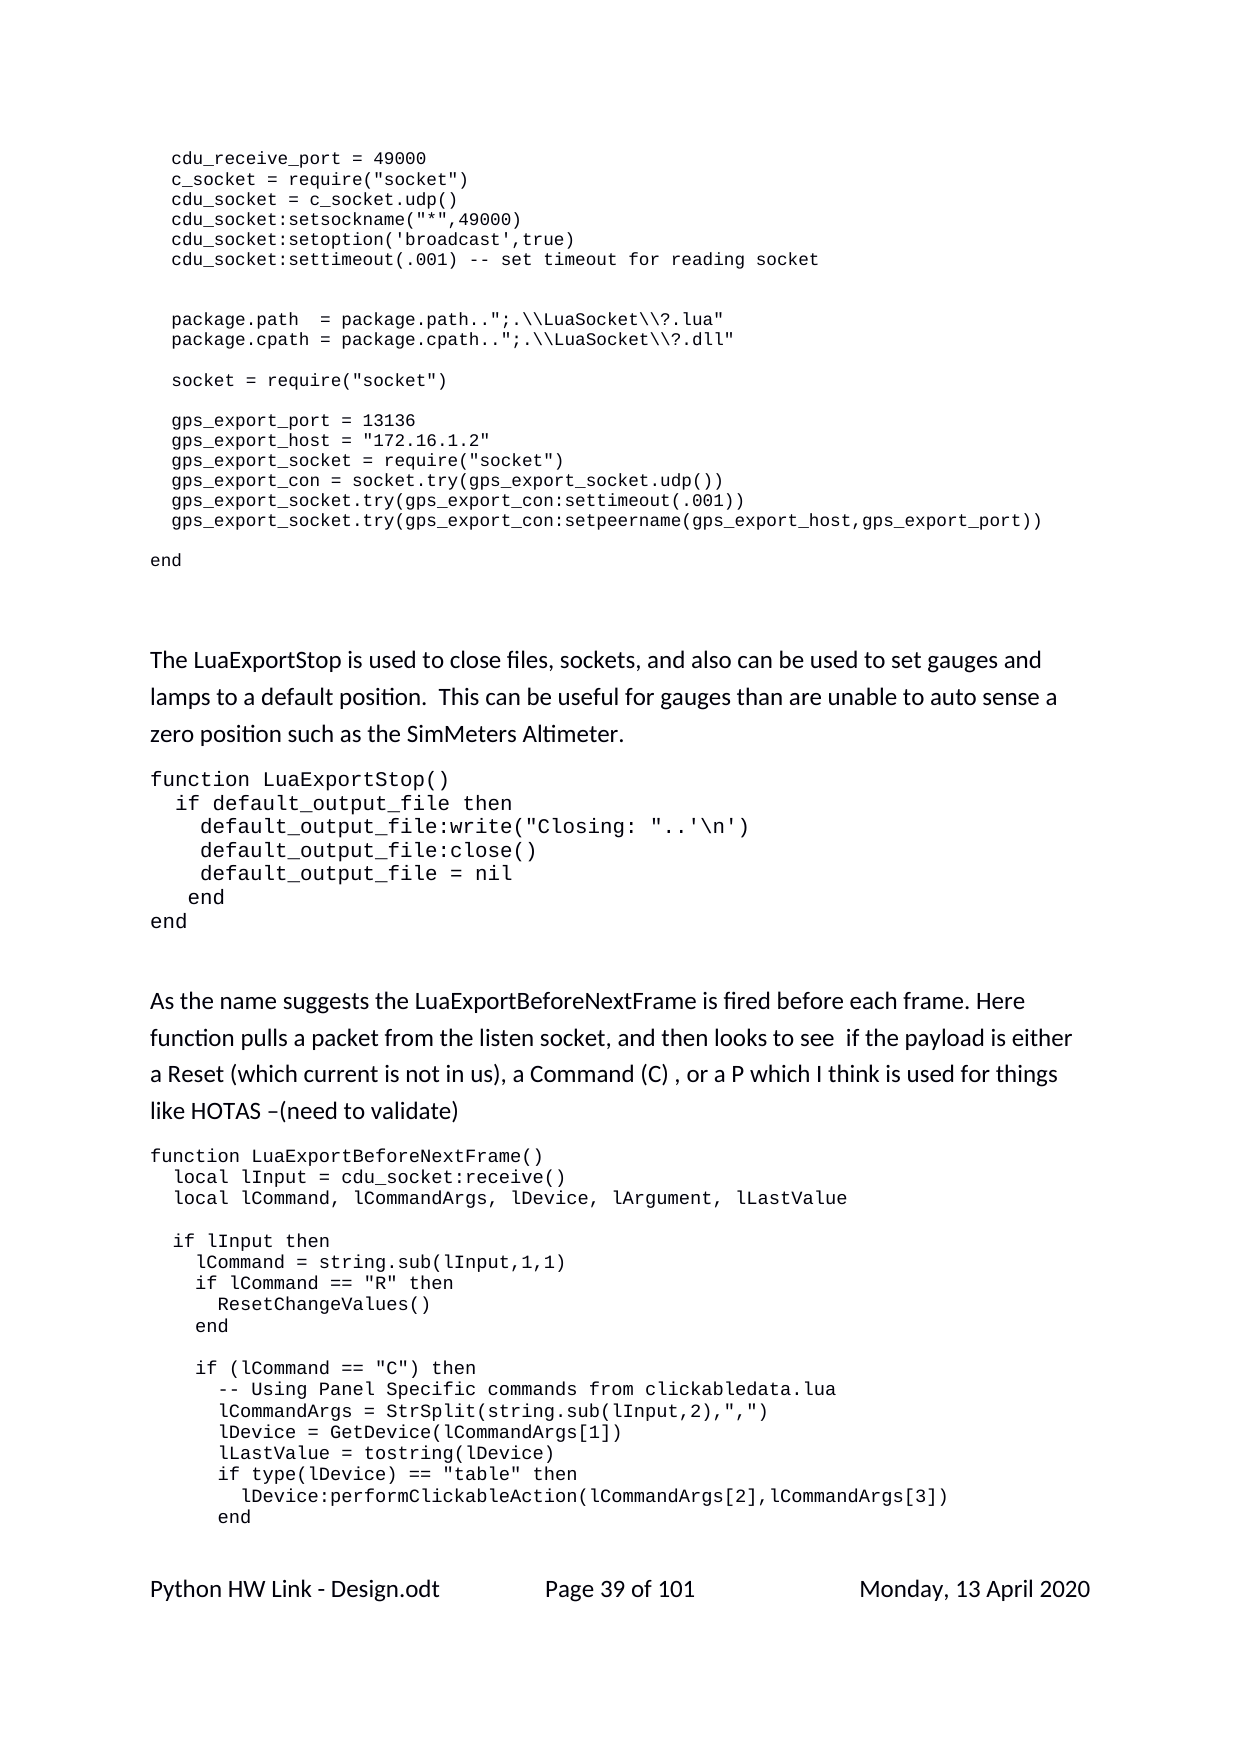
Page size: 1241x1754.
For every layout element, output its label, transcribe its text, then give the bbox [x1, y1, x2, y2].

text lCommand = string.sub(lInput,1,1) [150, 1253, 1090, 1274]
text function LuaExportBeforeNextFrame() [150, 1146, 1090, 1168]
text lDevice:performClickableAction(lCommandArgs[2],lCommandArgs[3]) [150, 1486, 1090, 1508]
text if default_output_file then [150, 792, 1090, 816]
text -- Using Panel Specific commands from clickabledata.lua [150, 1380, 1090, 1401]
text local lCommand, lCommandArgs, lDevice, lArgument, lLastValue [150, 1189, 1090, 1210]
text if lInput then [150, 1231, 1090, 1253]
text gps_export_port = 13136 [150, 411, 1090, 431]
text if type(lDevice) == "table" then [150, 1465, 1090, 1486]
text package.cpath = package.cpath..";.\\LuaSocket\\?.dll" [150, 331, 1090, 351]
text gps_export_host = "172.16.1.2" [150, 431, 1090, 452]
text end [150, 1316, 1090, 1338]
text c_socket = require("socket") [150, 170, 1090, 190]
text if lCommand == "R" then [150, 1274, 1090, 1295]
text local lInput = cdu_socket:receive() [150, 1168, 1090, 1189]
text cdu_receive_port = 49000 [150, 150, 1090, 170]
text default_output_file = nil [150, 863, 1090, 887]
text end [150, 552, 1090, 572]
text cdu_socket:settimeout(.001) -- set timeout for reading socket [150, 251, 1090, 271]
text package.path = package.path..";.\\LuaSocket\\?.lua" [150, 311, 1090, 331]
text gps_export_socket = require("socket") [150, 452, 1090, 472]
text gps_export_socket.try(gps_export_con:setpeername(gps_export_host,gps_export_port)) [150, 512, 1090, 532]
text cdu_socket = c_socket.udp() [150, 190, 1090, 210]
text lCommandArgs = StrSplit(string.sub(lInput,2),",") [150, 1401, 1090, 1423]
text lDevice = GetDevice(lCommandArgs[1]) [150, 1423, 1090, 1444]
text end [150, 1508, 1090, 1529]
text socket = require("socket") [150, 371, 1090, 391]
text gps_export_socket.try(gps_export_con:settimeout(.001)) [150, 492, 1090, 512]
text cdu_socket:setoption('broadcast',true) [150, 230, 1090, 251]
text lLastValue = tostring(lDevice) [150, 1444, 1090, 1465]
text end [150, 887, 1090, 911]
text if (lCommand == "C") then [150, 1359, 1090, 1380]
text As the name suggests the LuaExportBeforeNextFrame is fired before each frame. Here function pulls a packet from the listen socket, and then looks to see if the payload is either a Reset (which current is not in us), a Command (C) , or a P which I think is used for things like HOTAS –(need to validate) [150, 986, 1090, 1126]
text ResetChangeValues() [150, 1295, 1090, 1316]
text The LuaExportStop is used to close files, sockets, and also can be used to set gauges and lamps to a default position. This can be useful for gauges than are unable to auto sense a zero position such as the SimMeters Altimeter. [150, 644, 1090, 748]
text default_output_file:close() [150, 840, 1090, 863]
text gps_export_con = socket.try(gps_export_socket.udp()) [150, 472, 1090, 492]
text default_output_file:write("Closing: "..'\n') [150, 816, 1090, 840]
text function LuaExportStop() [150, 769, 1090, 792]
text end [150, 911, 1090, 934]
text cdu_socket:setsockname("*",49000) [150, 210, 1090, 230]
